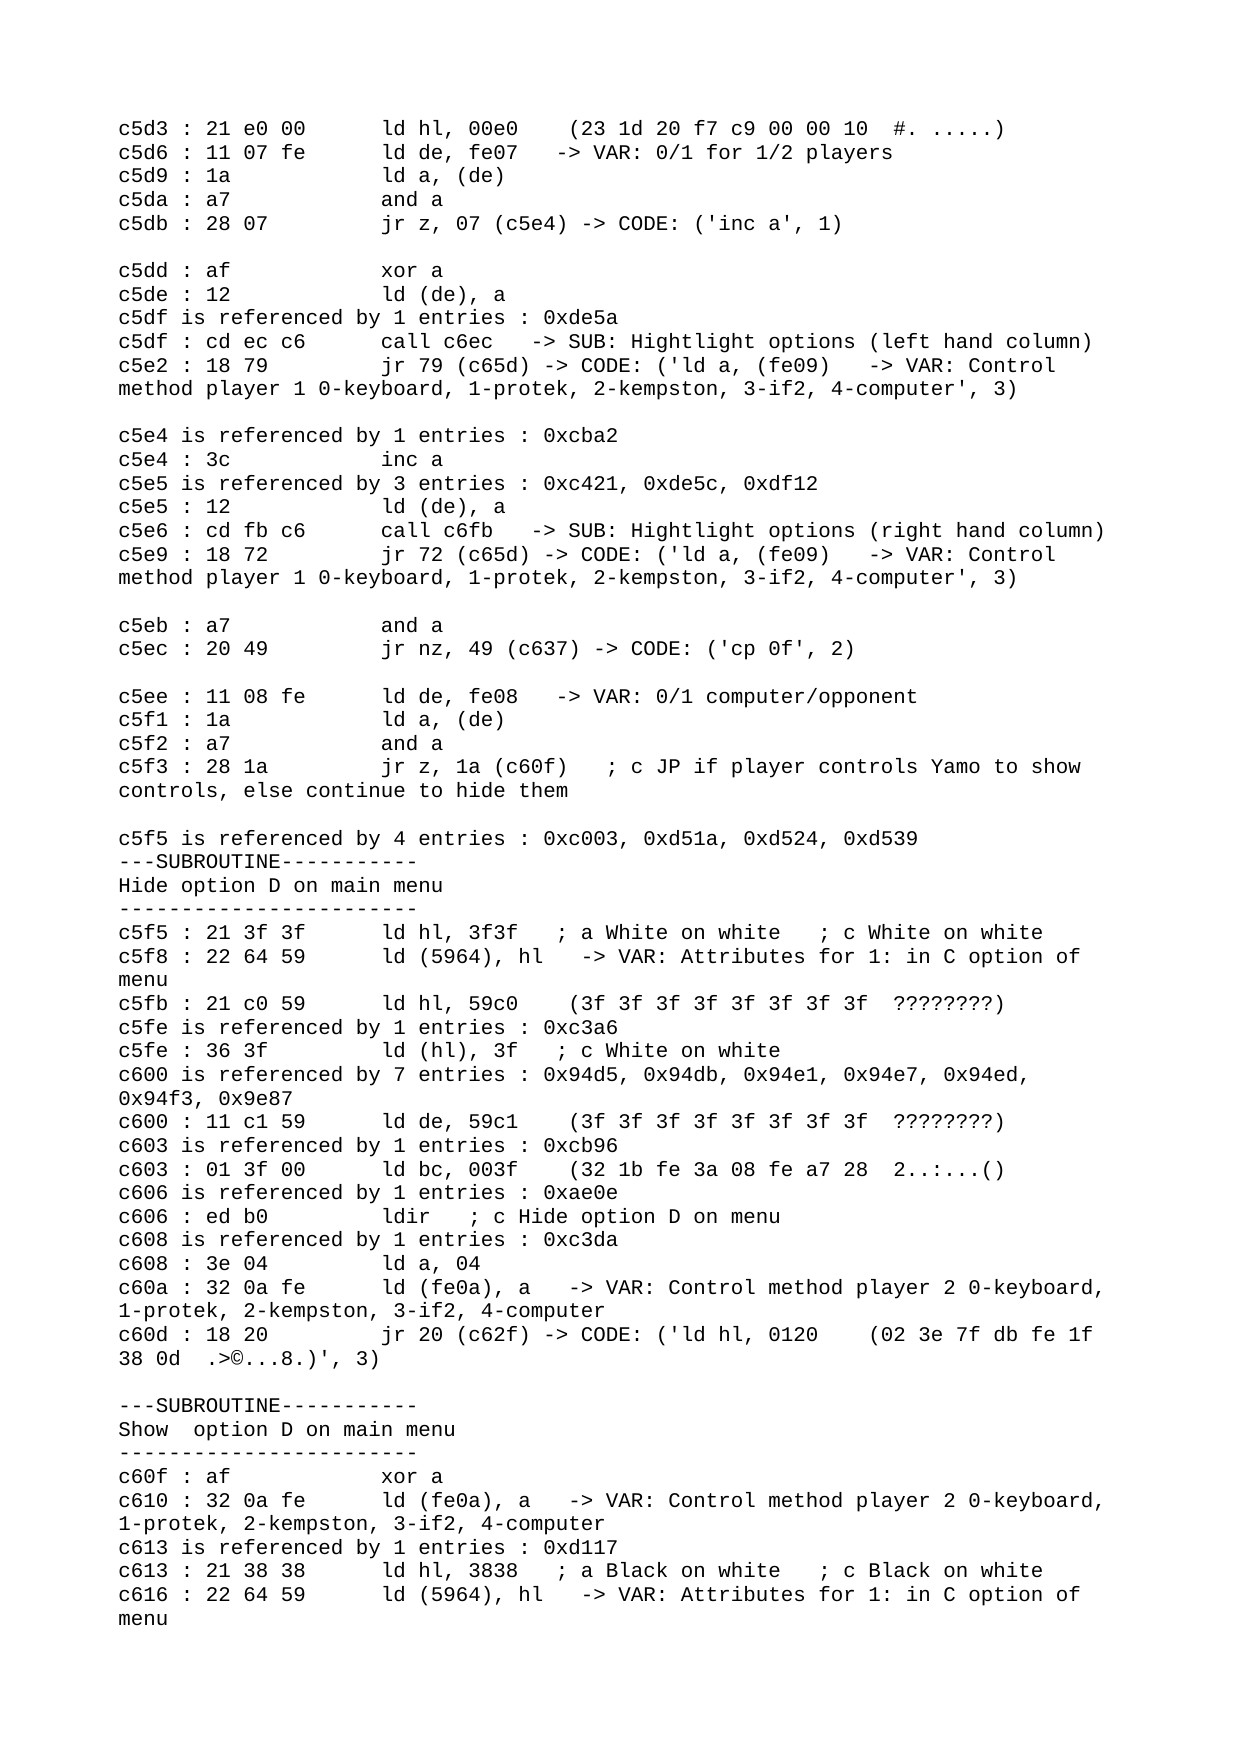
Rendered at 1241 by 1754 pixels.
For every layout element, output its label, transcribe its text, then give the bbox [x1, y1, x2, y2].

text c600 : 11 c1 59 ld de, 59c1 (3f 3f 3f 3f 3f 3f 3f 3f ????????) [118, 1111, 1122, 1135]
text Show option D on main menu [118, 1419, 1122, 1442]
text c60a : 32 0a fe ld (fe0a), a -> VAR: Control method player 2 0-keyboard, 1-protek, 2-kempston, 3-if2, 4-computer [118, 1277, 1122, 1324]
text c5e4 is referenced by 1 entries : 0xcba2 [118, 426, 1122, 449]
text c5fb : 21 c0 59 ld hl, 59c0 (3f 3f 3f 3f 3f 3f 3f 3f ????????) [118, 993, 1122, 1017]
text c606 is referenced by 1 entries : 0xae0e [118, 1182, 1122, 1206]
text c5de : 12 ld (de), a [118, 284, 1122, 307]
text c5f3 : 28 1a jr z, 1a (c60f) ; c JP if player controls Yamo to show controls, else continue to hide them [118, 757, 1122, 804]
text c606 : ed b0 ldir ; c Hide option D on menu [118, 1206, 1122, 1229]
text c616 : 22 64 59 ld (5964), hl -> VAR: Attributes for 1: in C option of menu [118, 1584, 1122, 1631]
text c5eb : a7 and a [118, 615, 1122, 638]
text c5e4 : 3c inc a [118, 449, 1122, 473]
text Hide option D on main menu [118, 875, 1122, 898]
text c60d : 18 20 jr 20 (c62f) -> CODE: ('ld hl, 0120 (02 3e 7f db fe 1f 38 0d .>©...8.)', 3) [118, 1324, 1122, 1371]
text c60f : af xor a [118, 1466, 1122, 1489]
text c5e5 is referenced by 3 entries : 0xc421, 0xde5c, 0xdf12 [118, 473, 1122, 496]
text c5e5 : 12 ld (de), a [118, 496, 1122, 520]
text c603 is referenced by 1 entries : 0xcb96 [118, 1135, 1122, 1158]
text c5e6 : cd fb c6 call c6fb -> SUB: Hightlight options (right hand column) [118, 520, 1122, 544]
text ------------------------ [118, 898, 1122, 922]
text c5fe is referenced by 1 entries : 0xc3a6 [118, 1017, 1122, 1040]
text ---SUBROUTINE----------- [118, 851, 1122, 875]
text c5e9 : 18 72 jr 72 (c65d) -> CODE: ('ld a, (fe09) -> VAR: Control method player 1 0-keyboard, 1-protek, 2-kempston, 3-if2, 4-computer', 3) [118, 544, 1122, 591]
text c608 : 3e 04 ld a, 04 [118, 1253, 1122, 1277]
text c5f2 : a7 and a [118, 733, 1122, 757]
text c5df is referenced by 1 entries : 0xde5a [118, 307, 1122, 331]
text c5ec : 20 49 jr nz, 49 (c637) -> CODE: ('cp 0f', 2) [118, 638, 1122, 662]
text c610 : 32 0a fe ld (fe0a), a -> VAR: Control method player 2 0-keyboard, 1-protek, 2-kempston, 3-if2, 4-computer [118, 1489, 1122, 1537]
text c5fe : 36 3f ld (hl), 3f ; c White on white [118, 1040, 1122, 1064]
text c5da : a7 and a [118, 189, 1122, 213]
text c5d9 : 1a ld a, (de) [118, 165, 1122, 189]
text c5f8 : 22 64 59 ld (5964), hl -> VAR: Attributes for 1: in C option of menu [118, 946, 1122, 993]
text c5e2 : 18 79 jr 79 (c65d) -> CODE: ('ld a, (fe09) -> VAR: Control method player 1 0-keyboard, 1-protek, 2-kempston, 3-if2, 4-computer', 3) [118, 354, 1122, 402]
text ---SUBROUTINE----------- [118, 1395, 1122, 1419]
text c600 is referenced by 7 entries : 0x94d5, 0x94db, 0x94e1, 0x94e7, 0x94ed, 0x94f3, 0x9e87 [118, 1064, 1122, 1111]
text c5d3 : 21 e0 00 ld hl, 00e0 (23 1d 20 f7 c9 00 00 10 #. .....) [118, 118, 1122, 142]
text c5f5 : 21 3f 3f ld hl, 3f3f ; a White on white ; c White on white [118, 922, 1122, 946]
text c5df : cd ec c6 call c6ec -> SUB: Hightlight options (left hand column) [118, 331, 1122, 354]
text ------------------------ [118, 1442, 1122, 1466]
text c5dd : af xor a [118, 260, 1122, 284]
text c608 is referenced by 1 entries : 0xc3da [118, 1229, 1122, 1253]
text c613 is referenced by 1 entries : 0xd117 [118, 1537, 1122, 1561]
text c5d6 : 11 07 fe ld de, fe07 -> VAR: 0/1 for 1/2 players [118, 142, 1122, 165]
text c5f5 is referenced by 4 entries : 0xc003, 0xd51a, 0xd524, 0xd539 [118, 827, 1122, 851]
text c5f1 : 1a ld a, (de) [118, 709, 1122, 733]
text c5db : 28 07 jr z, 07 (c5e4) -> CODE: ('inc a', 1) [118, 213, 1122, 236]
text c5ee : 11 08 fe ld de, fe08 -> VAR: 0/1 computer/opponent [118, 686, 1122, 709]
text c603 : 01 3f 00 ld bc, 003f (32 1b fe 3a 08 fe a7 28 2..:...() [118, 1158, 1122, 1182]
text c613 : 21 38 38 ld hl, 3838 ; a Black on white ; c Black on white [118, 1561, 1122, 1584]
